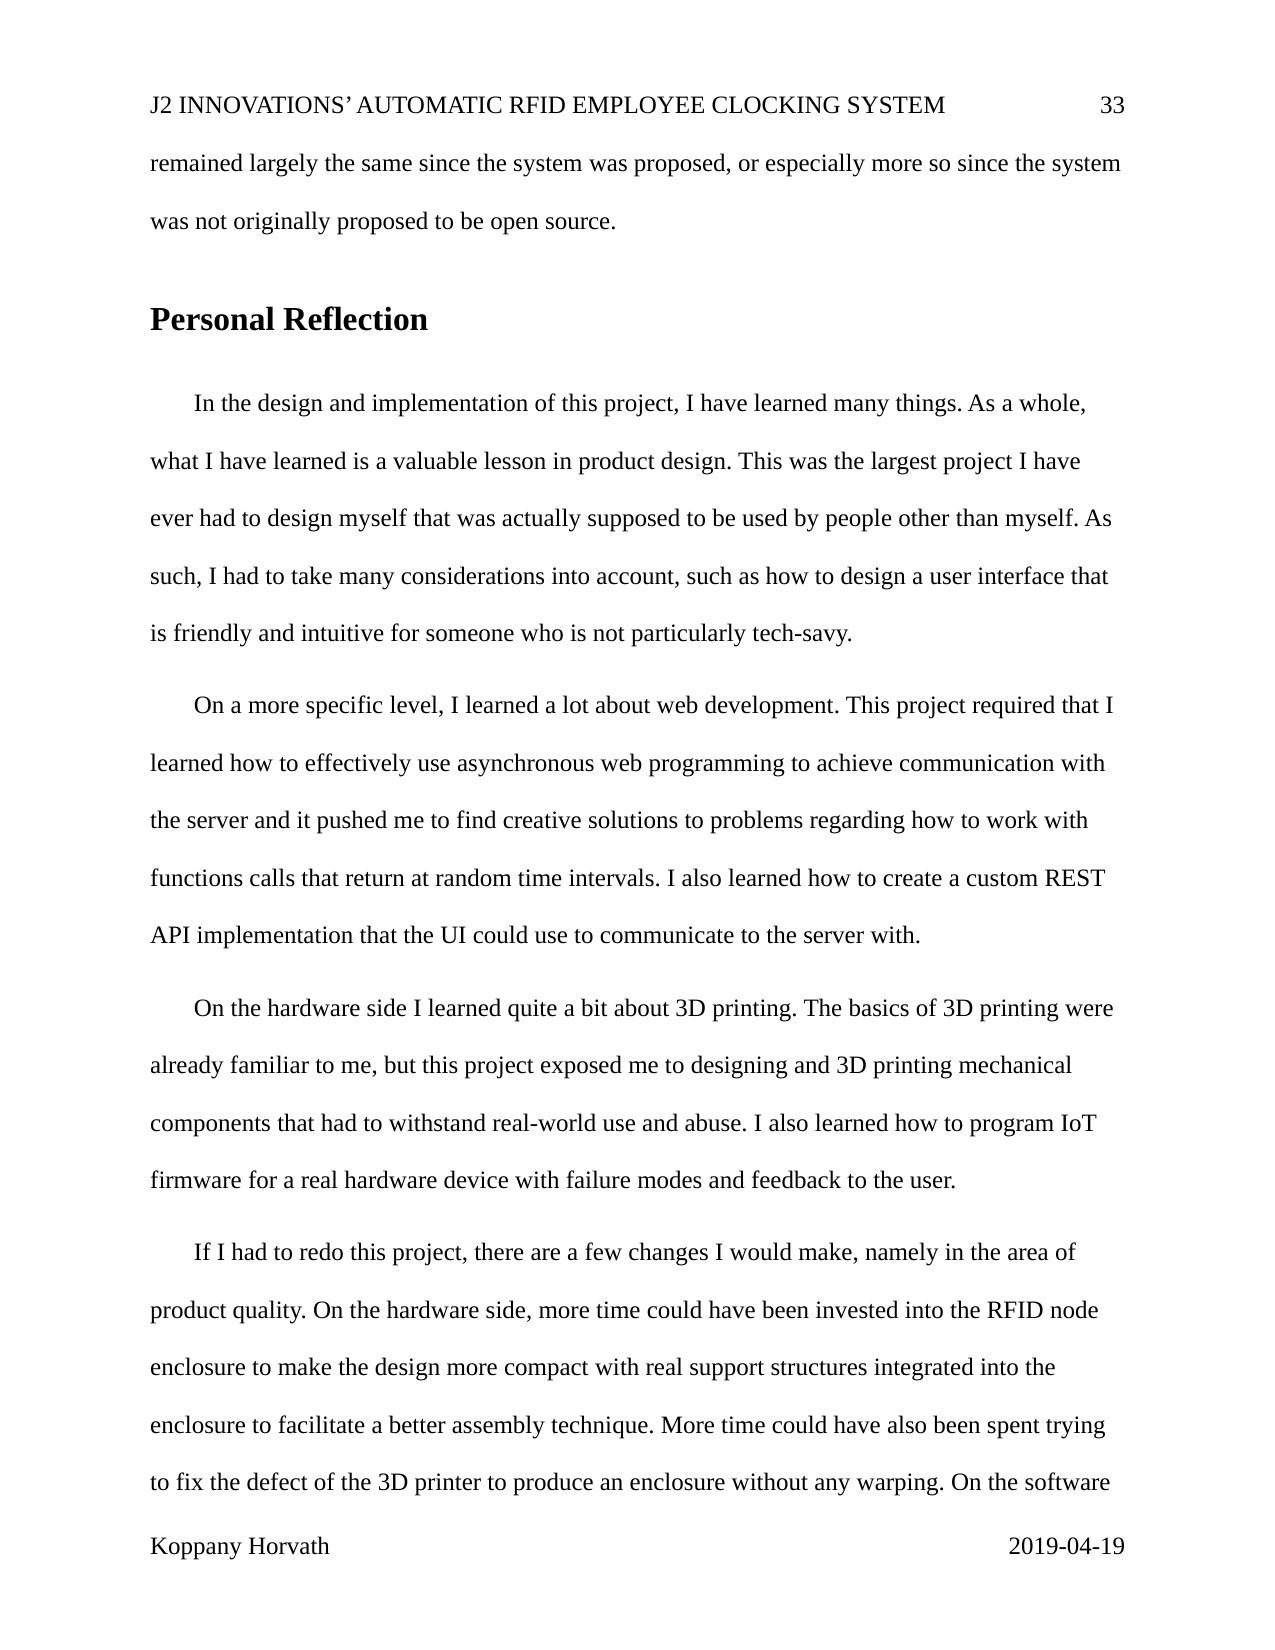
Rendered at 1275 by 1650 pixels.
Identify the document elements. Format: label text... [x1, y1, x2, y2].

subtitle Personal Reflection [150, 299, 1125, 337]
text If I had to redo this project, there are a few changes I would make, namely in the area of product quality. On the hardware side, more time could have been invested into the RFID node enclosure to make the design more compact with real support structures integrated into the enclosure to facilitate a better assembly technique. More time could have also been spent trying to fix the defect of the 3D printer to produce an enclosure without any warping. On the software [150, 1237, 1125, 1496]
text On the hardware side I learned quite a bit about 3D printing. The basics of 3D printing were already familiar to me, but this project exposed me to designing and 3D printing mechanical components that had to withstand real-world use and abuse. I also learned how to program IoT firmware for a real hardware device with failure modes and feedback to the user. [150, 993, 1125, 1194]
text remained largely the same since the system was proposed, or especially more so since the system was not originally proposed to be open source. [150, 148, 1125, 234]
text In the design and implementation of this project, I have learned many things. As a whole, what I have learned is a valuable lesson in product design. This was the largest project I have ever had to design myself that was actually supposed to be used by people other than myself. As such, I had to take many considerations into account, such as how to design a user interface that is friendly and intuitive for someone who is not particularly tech-savy. [150, 388, 1125, 647]
text On a more specific level, I learned a lot about web development. This project required that I learned how to effectively use asynchronous web programming to achieve communication with the server and it pushed me to find creative solutions to problems regarding how to work with functions calls that return at random time intervals. I also learned how to create a custom REST API implementation that the UI could use to communicate to the server with. [150, 691, 1125, 949]
